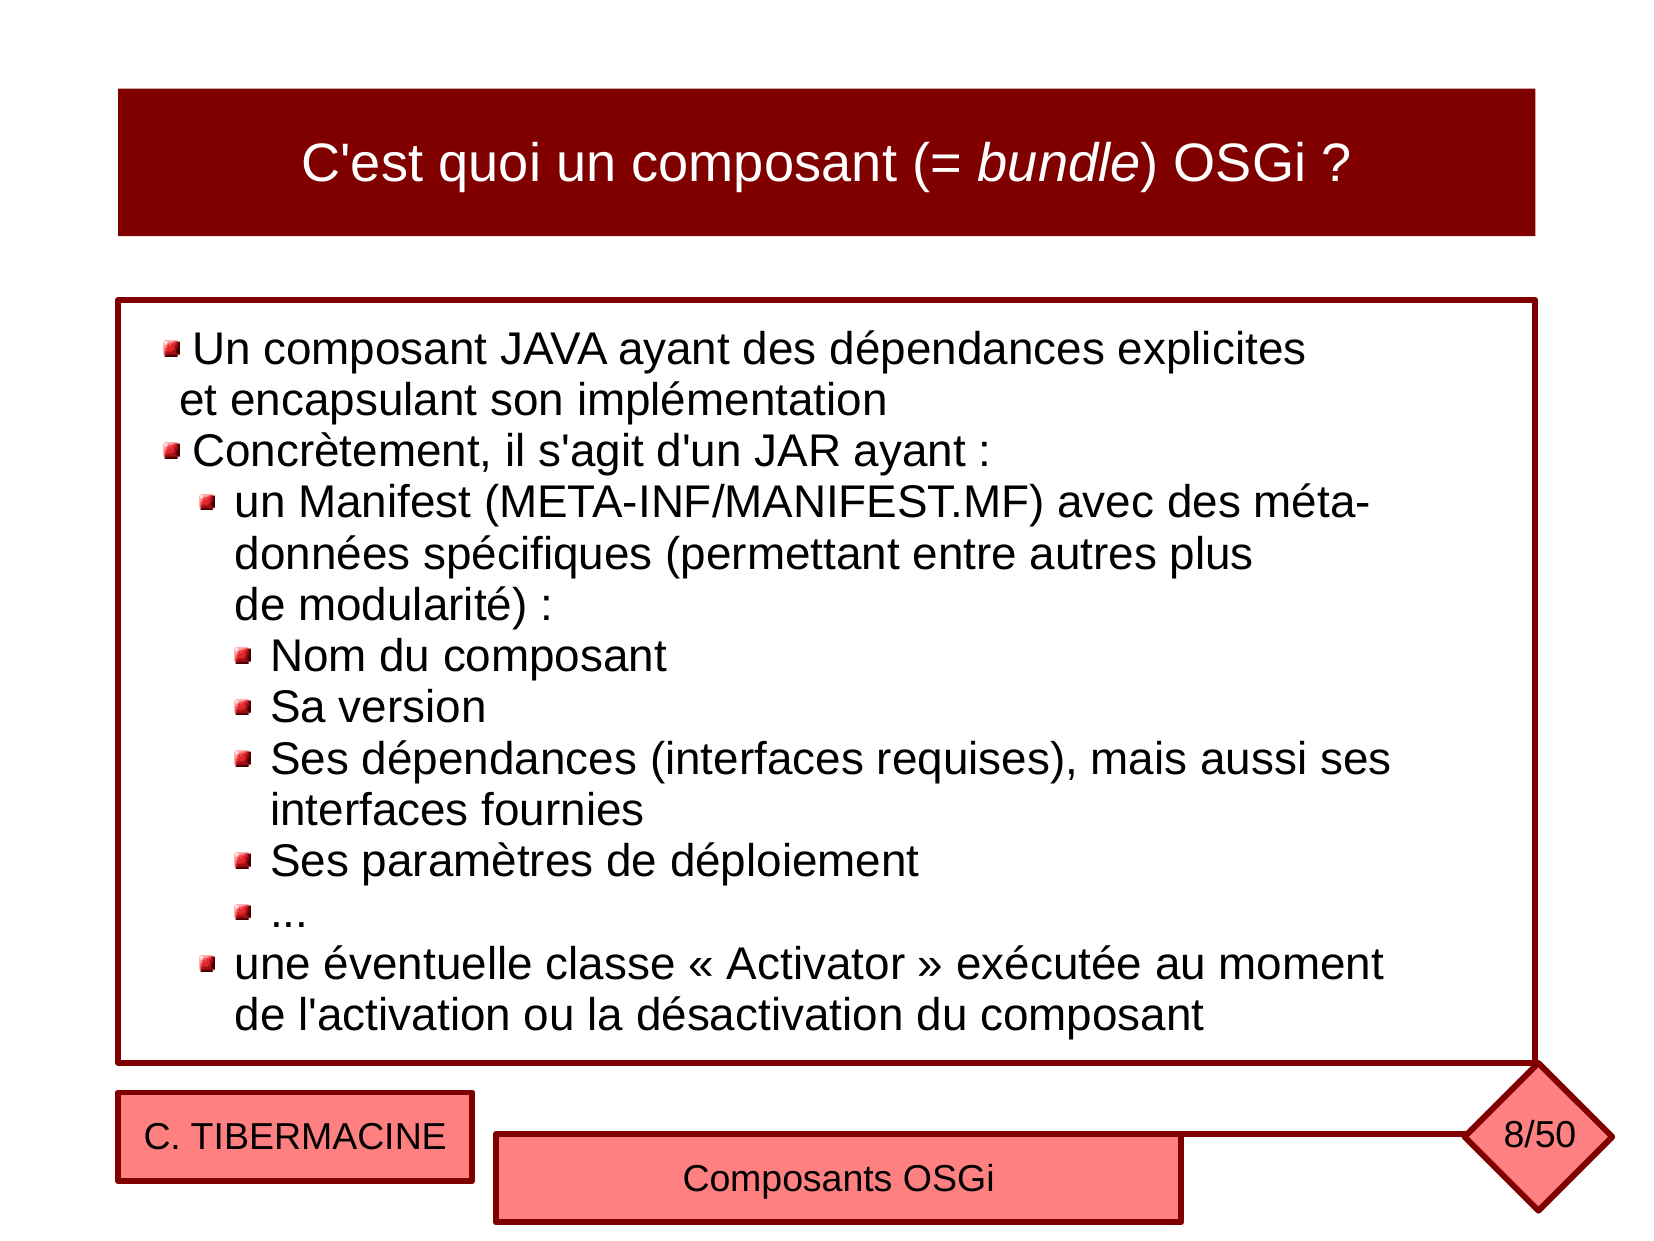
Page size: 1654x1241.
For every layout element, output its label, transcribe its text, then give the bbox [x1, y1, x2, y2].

text_box [1490, 1163, 1587, 1211]
text_box C'est quoi un composant (= bundle) OSGi ? [118, 88, 1536, 237]
text_box Composants OSGi [496, 1133, 1182, 1223]
picture [234, 750, 251, 767]
text_box [1464, 1113, 1488, 1161]
text_box Un composant JAVA ayant des dépendances explicites et encapsulant son implémentation Concrètement, il s'agit d'un JAR ayant : un Manifest (META-INF/MANIFEST.MF) avec des méta- données spécifiques (permettant entre autres plus de modularité) : Nom du composant Sa version Ses dépendances (interfaces requises), mais aussi ses interfaces fournies Ses paramètres de déploiement ... une éventuelle classe « Activator » exécutée au moment de l'activation ou la désactivation du composant [118, 299, 1536, 1063]
picture [163, 340, 180, 357]
picture [199, 494, 215, 510]
picture [163, 442, 180, 459]
picture [199, 955, 215, 972]
picture [234, 699, 251, 715]
picture [234, 852, 251, 869]
text_box <number>/50 [1488, 1105, 1654, 1163]
text_box C. TIBERMACINE [118, 1092, 473, 1182]
text_box [1496, 1062, 1581, 1105]
picture [234, 647, 251, 664]
picture [234, 904, 251, 920]
